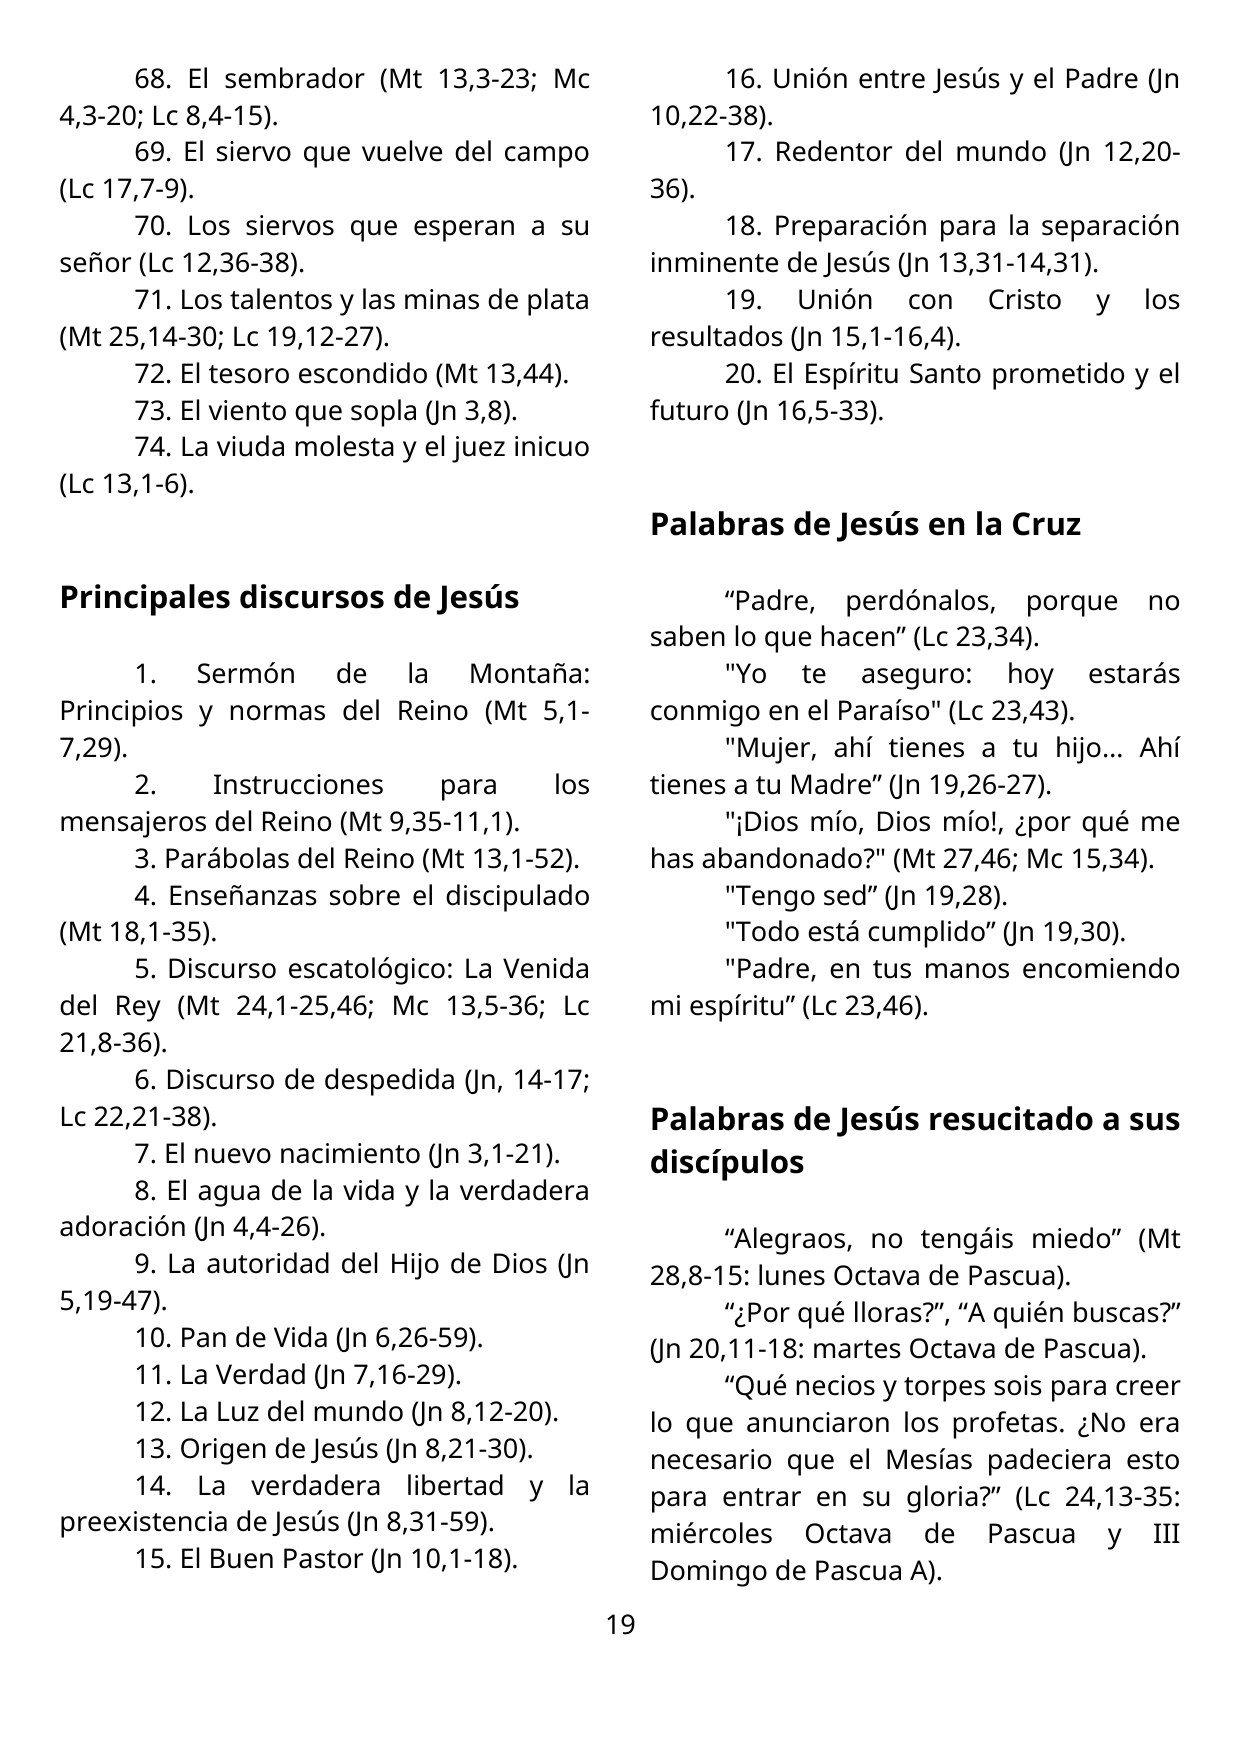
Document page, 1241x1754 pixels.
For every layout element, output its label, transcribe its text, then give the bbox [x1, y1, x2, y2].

subtitle 14. La verdadera libertad y la preexistencia de Jesús (Jn 8,31-59). [59, 1466, 591, 1540]
subtitle 8. El agua de la vida y la verdadera adoración (Jn 4,4-26). [59, 1171, 591, 1245]
subtitle 69. El siervo que vuelve del campo (Lc 17,7-9). [59, 133, 591, 207]
subtitle "Yo te aseguro: hoy estarás conmigo en el Paraíso" (Lc 23,43). [649, 655, 1181, 728]
subtitle "Mujer, ahí tienes a tu hijo… Ahí tienes a tu Madre” (Jn 19,26-27). [649, 728, 1181, 802]
subtitle 71. Los talentos y las minas de plata (Mt 25,14-30; Lc 19,12-27). [59, 280, 591, 354]
subtitle "Tengo sed” (Jn 19,28). [649, 876, 1181, 913]
subtitle "Padre, en tus manos encomiendo mi espíritu” (Lc 23,46). [649, 950, 1181, 1023]
subtitle 13. Origen de Jesús (Jn 8,21-30). [59, 1429, 591, 1466]
subtitle 1. Sermón de la Montaña: Principios y normas del Reino (Mt 5,1-7,29). [59, 655, 591, 765]
subtitle 72. El tesoro escondido (Mt 13,44). [59, 354, 591, 391]
subtitle “Qué necios y torpes sois para creer lo que anunciaron los profetas. ¿No era necesario que el Mesías padeciera esto para entrar en su gloria?” (Lc 24,13-35: miércoles Octava de Pascua y III Domingo de Pascua A). [649, 1367, 1181, 1588]
subtitle 17. Redentor del mundo (Jn 12,20-36). [649, 133, 1181, 207]
subtitle 73. El viento que sopla (Jn 3,8). [59, 391, 591, 428]
subtitle "¡Dios mío, Dios mío!, ¿por qué me has abandonado?" (Mt 27,46; Mc 15,34). [649, 802, 1181, 876]
subtitle 11. La Verdad (Jn 7,16-29). [59, 1355, 591, 1392]
subtitle 20. El Espíritu Santo prometido y el futuro (Jn 16,5-33). [649, 354, 1181, 428]
subtitle 74. La viuda molesta y el juez inicuo (Lc 13,1-6). [59, 428, 591, 502]
subtitle 3. Parábolas del Reino (Mt 13,1-52). [59, 839, 591, 876]
subtitle 6. Discurso de despedida (Jn, 14-17; Lc 22,21-38). [59, 1060, 591, 1134]
subtitle "Todo está cumplido” (Jn 19,30). [649, 913, 1181, 950]
subtitle 9. La autoridad del Hijo de Dios (Jn 5,19-47). [59, 1245, 591, 1318]
subtitle Principales discursos de Jesús [59, 575, 591, 618]
subtitle 70. Los siervos que esperan a su señor (Lc 12,36-38). [59, 207, 591, 280]
subtitle Palabras de Jesús en la Cruz [649, 502, 1181, 544]
subtitle “Alegraos, no tengáis miedo” (Mt 28,8-15: lunes Octava de Pascua). [649, 1219, 1181, 1293]
subtitle Palabras de Jesús resucitado a sus discípulos [649, 1097, 1181, 1182]
subtitle “¿Por qué lloras?”, “A quién buscas?” (Jn 20,11-18: martes Octava de Pascua). [649, 1293, 1181, 1367]
subtitle 10. Pan de Vida (Jn 6,26-59). [59, 1318, 591, 1355]
subtitle 4. Enseñanzas sobre el discipulado (Mt 18,1-35). [59, 876, 591, 950]
subtitle 7. El nuevo nacimiento (Jn 3,1-21). [59, 1134, 591, 1171]
subtitle 2. Instrucciones para los mensajeros del Reino (Mt 9,35-11,1). [59, 765, 591, 839]
subtitle 19. Unión con Cristo y los resultados (Jn 15,1-16,4). [649, 280, 1181, 354]
subtitle 68. El sembrador (Mt 13,3-23; Mc 4,3-20; Lc 8,4-15). [59, 59, 591, 133]
subtitle 18. Preparación para la separación inminente de Jesús (Jn 13,31-14,31). [649, 207, 1181, 280]
subtitle “Padre, perdónalos, porque no saben lo que hacen” (Lc 23,34). [649, 581, 1181, 655]
subtitle 12. La Luz del mundo (Jn 8,12-20). [59, 1392, 591, 1429]
subtitle 16. Unión entre Jesús y el Padre (Jn 10,22-38). [649, 59, 1181, 133]
subtitle 15. El Buen Pastor (Jn 10,1-18). [59, 1540, 591, 1577]
subtitle 5. Discurso escatológico: La Venida del Rey (Mt 24,1-25,46; Mc 13,5-36; Lc 21,8-36). [59, 950, 591, 1060]
